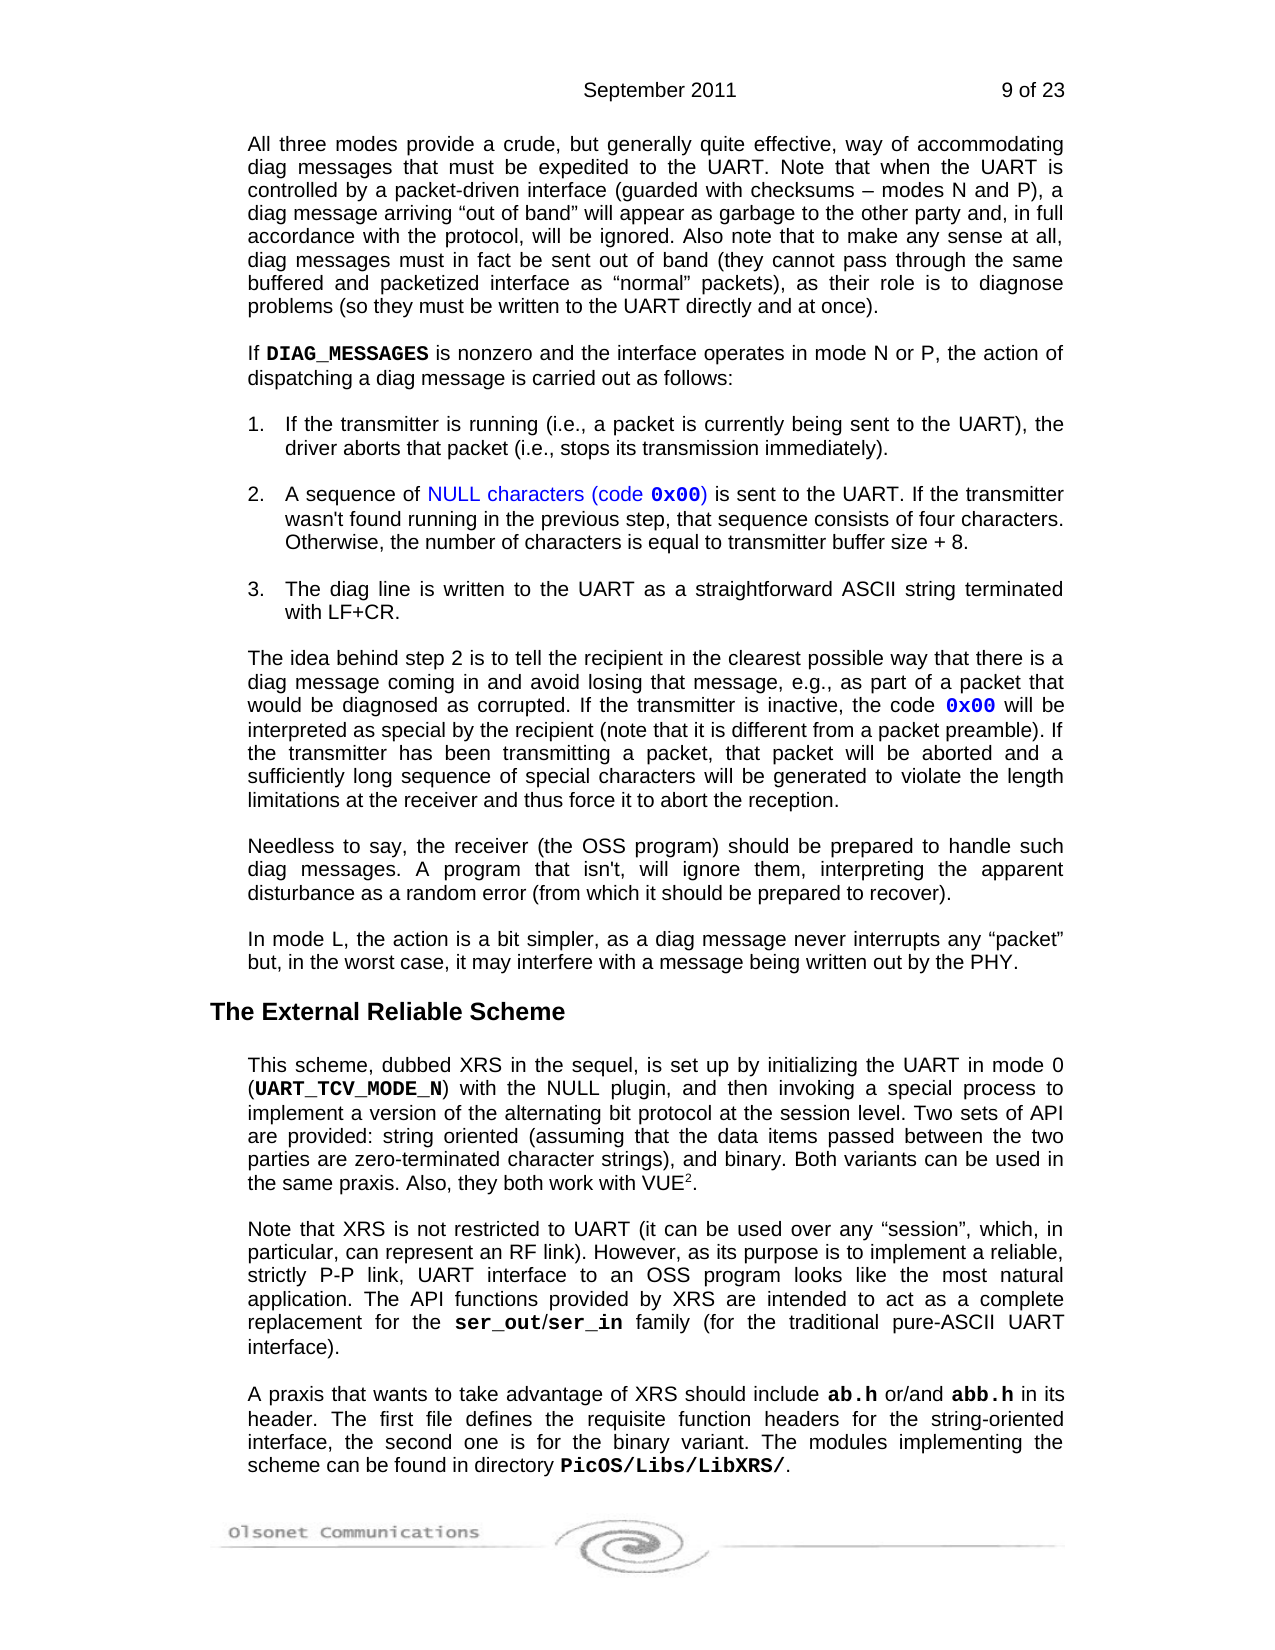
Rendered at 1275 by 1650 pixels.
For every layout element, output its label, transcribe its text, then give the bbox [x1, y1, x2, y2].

list The diag line is written to the UART as a straightforward ASCII string terminated with LF+CR. [247, 577, 1065, 624]
text The idea behind step 2 is to tell the recipient in the clearest possible way that there is a diag message coming in and avoid losing that message, e.g., as part of a packet that would be diagnosed as corrupted. If the transmitter is inactive, the code 0x00 will be interpreted as special by the recipient (note that it is different from a packet preamble). If the transmitter has been transmitting a packet, that packet will be aborted and a sufficiently long sequence of special characters will be generated to violate the length limitations at the receiver and thus force it to abort the reception. [247, 647, 1065, 811]
text This scheme, dubbed XRS in the sequel, is set up by initializing the UART in mode 0 (UART_TCV_MODE_N) with the NULL plugin, and then invoking a special process to implement a version of the alternating bit protocol at the session level. Two sets of API are provided: string oriented (assuming that the data items passed between the two parties are zero-terminated character strings), and binary. Both variants can be used in the same praxis. Also, they both work with VUE2. [247, 1053, 1065, 1194]
subtitle The External Reliable Scheme [210, 997, 1065, 1025]
text Needless to say, the receiver (the OSS program) should be prepared to handle such diag messages. A program that isn't, will ignore them, interpreting the apparent disturbance as a random error (from which it should be prepared to recover). [247, 835, 1065, 904]
text Note that XRS is not restricted to UART (it can be used over any “session”, which, in particular, can represent an RF link). However, as its purpose is to implement a reliable, strictly P-P link, UART interface to an OSS program looks like the most natural application. The API functions provided by XRS are intended to act as a complete replacement for the ser_out/ser_in family (for the traditional pure-ASCII UART interface). [247, 1218, 1065, 1359]
text A praxis that wants to take advantage of XRS should include ab.h or/and abb.h in its header. The first file defines the requisite function headers for the string-oriented interface, the second one is for the binary variant. The modules implementing the scheme can be found in directory PicOS/Libs/LibXRS/. [247, 1382, 1065, 1479]
picture [210, 1504, 1065, 1596]
list If the transmitter is running (i.e., a packet is currently being sent to the UART), the driver aborts that packet (i.e., stops its transmission immediately). [247, 413, 1065, 459]
list A sequence of NULL characters (code 0x00) is sent to the UART. If the transmitter wasn't found running in the previous step, that sequence consists of four characters. Otherwise, the number of characters is equal to transmitter buffer size + 8. [247, 482, 1065, 554]
text In mode L, the action is a bit simpler, as a diag message never interrupts any “packet” but, in the worst case, it may interfere with a message being written out by the PHY. [247, 928, 1065, 974]
text If DIAG_MESSAGES is nonzero and the interface operates in mode N or P, the action of dispatching a diag message is carried out as follows: [247, 341, 1065, 389]
text All three modes provide a crude, but generally quite effective, way of accommodating diag messages that must be expedited to the UART. Note that when the UART is controlled by a packet-driven interface (guarded with checksums – modes N and P), a diag message arriving “out of band” will appear as garbage to the other party and, in full accordance with the protocol, will be ignored. Also note that to make any sense at all, diag messages must in fact be sent out of band (they cannot pass through the same buffered and packetized interface as “normal” packets), as their role is to diagnose problems (so they must be written to the UART directly and at once). [247, 132, 1065, 318]
